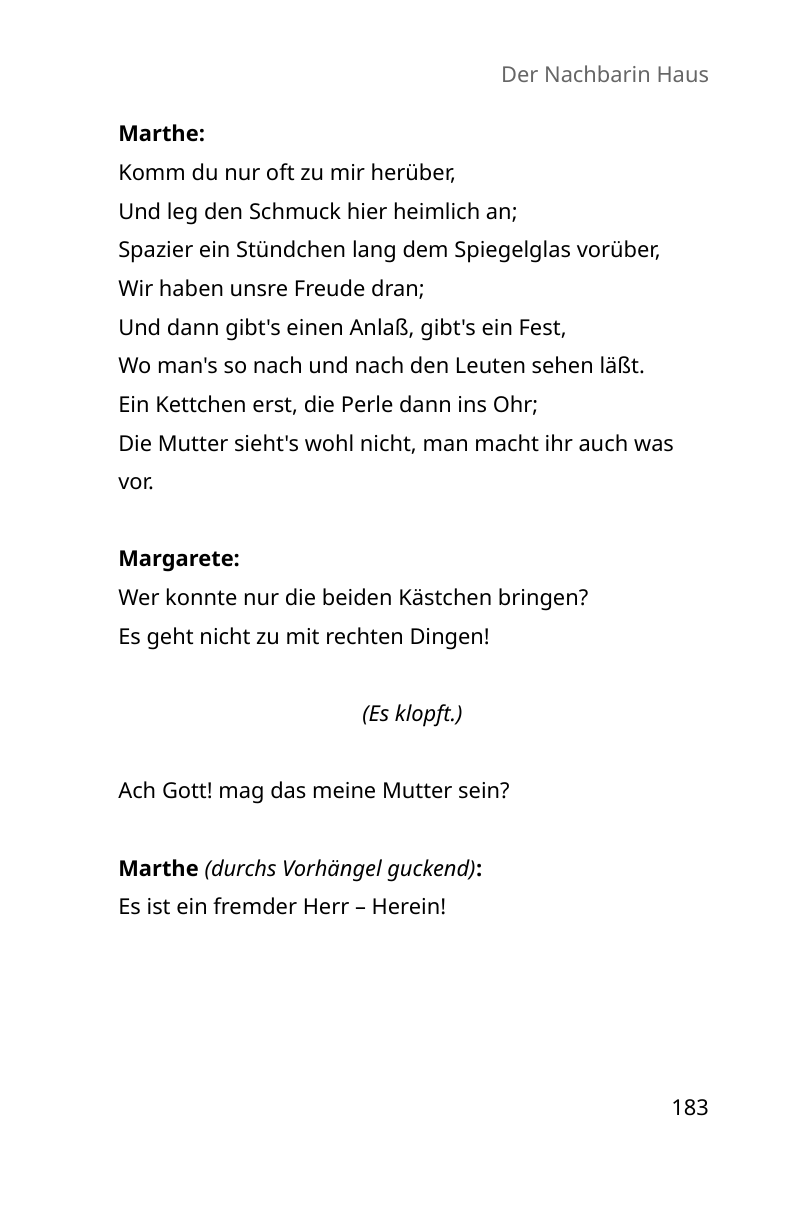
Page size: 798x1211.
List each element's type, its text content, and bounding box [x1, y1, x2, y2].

text Marthe (durchs Vorhängel guckend): Es ist ein fremder Herr – Herein! [118, 832, 709, 921]
text Margarete: Wer konnte nur die beiden Kästchen bringen? Es geht nicht zu mit rechten Dingen! [118, 522, 709, 651]
text (Es klopft.) [118, 677, 709, 728]
text Marthe: Komm du nur oft zu mir herüber, Und leg den Schmuck hier heimlich an; Spazier ein Stündchen lang dem Spiegelglas vorüber, Wir haben unsre Freude dran; Und dann gibt's einen Anlaß, gibt's ein Fest, Wo man's so nach und nach den Leuten sehen läßt. Ein Kettchen erst, die Perle dann ins Ohr; Die Mutter sieht's wohl nicht, man macht ihr auch was vor. [118, 118, 709, 496]
text Ach Gott! mag das meine Mutter sein? [118, 748, 709, 805]
